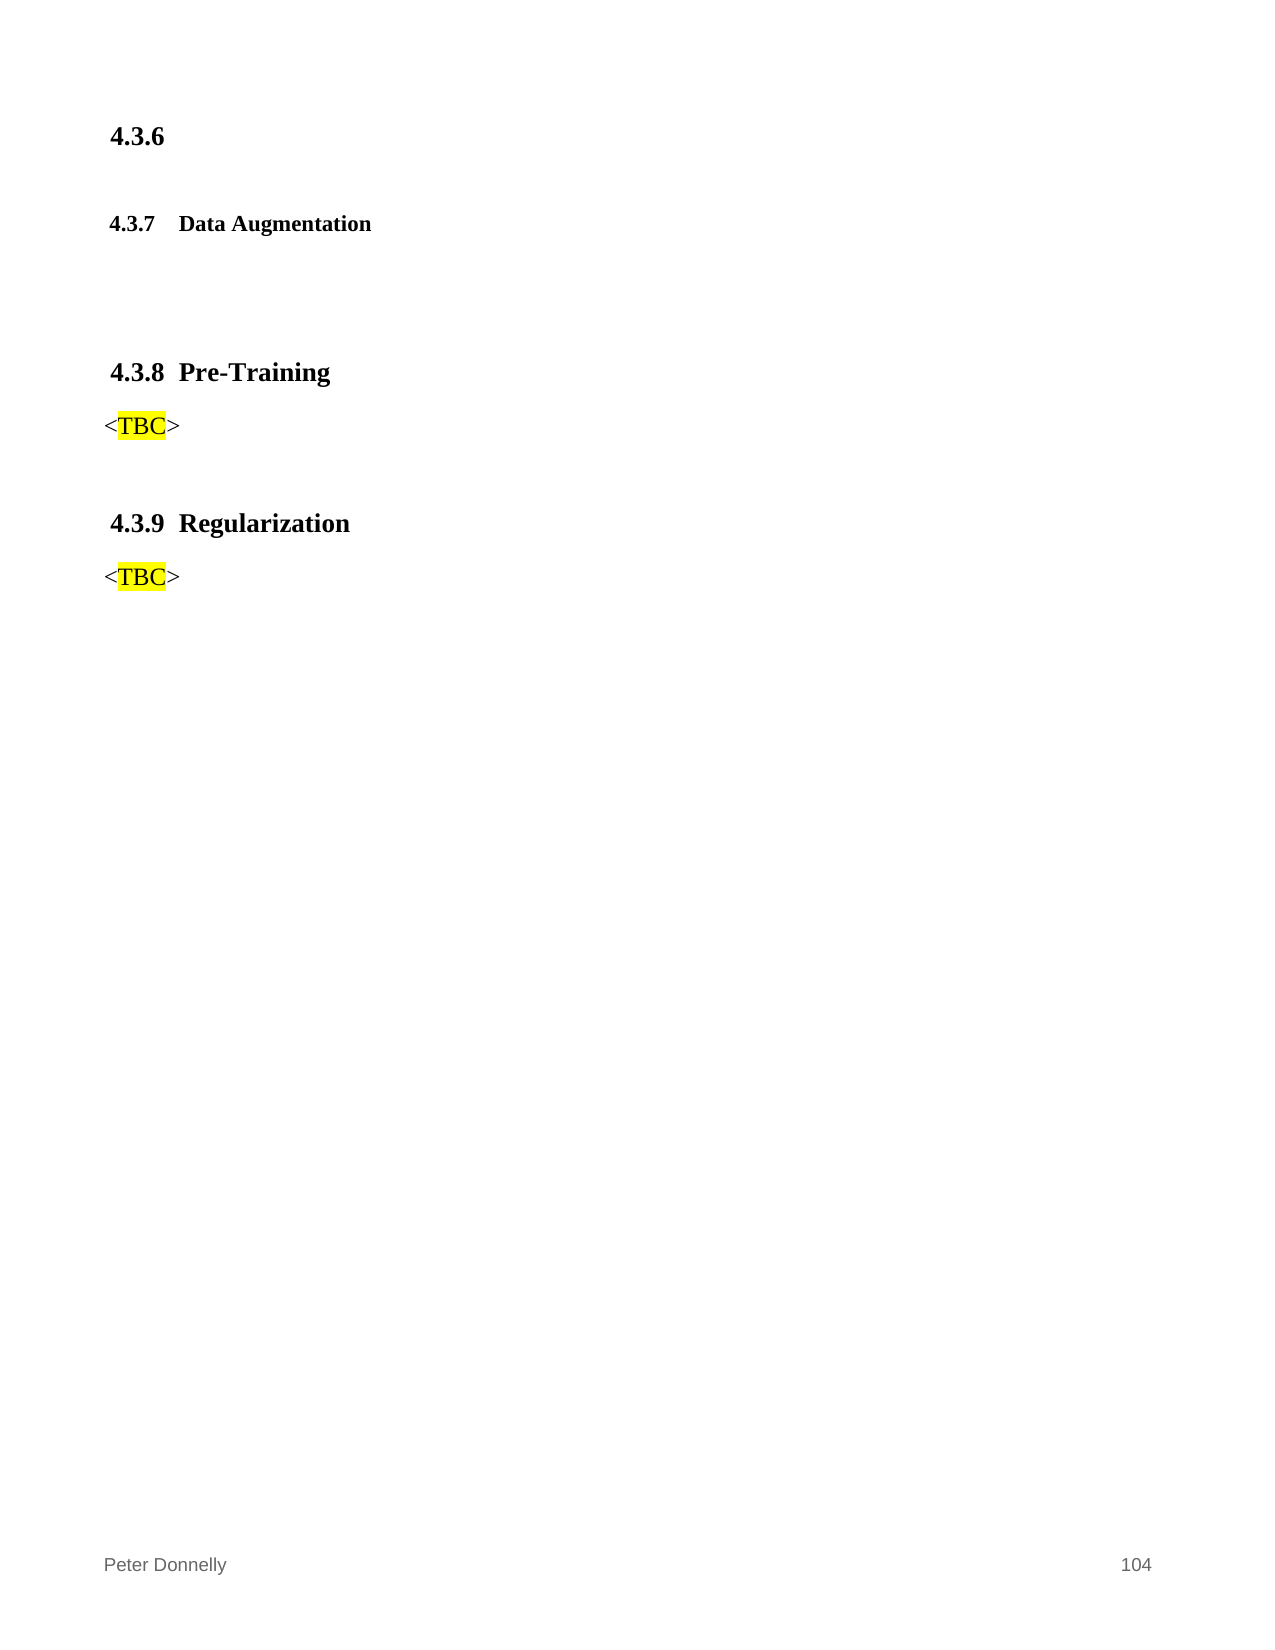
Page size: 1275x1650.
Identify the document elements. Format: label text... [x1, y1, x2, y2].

text <TBC> [103, 562, 1181, 591]
text <TBC> [103, 411, 1181, 440]
subtitle Regularization [103, 507, 1181, 538]
subtitle Data Augmentation [103, 210, 1181, 236]
subtitle Pre-Training [103, 356, 1181, 387]
